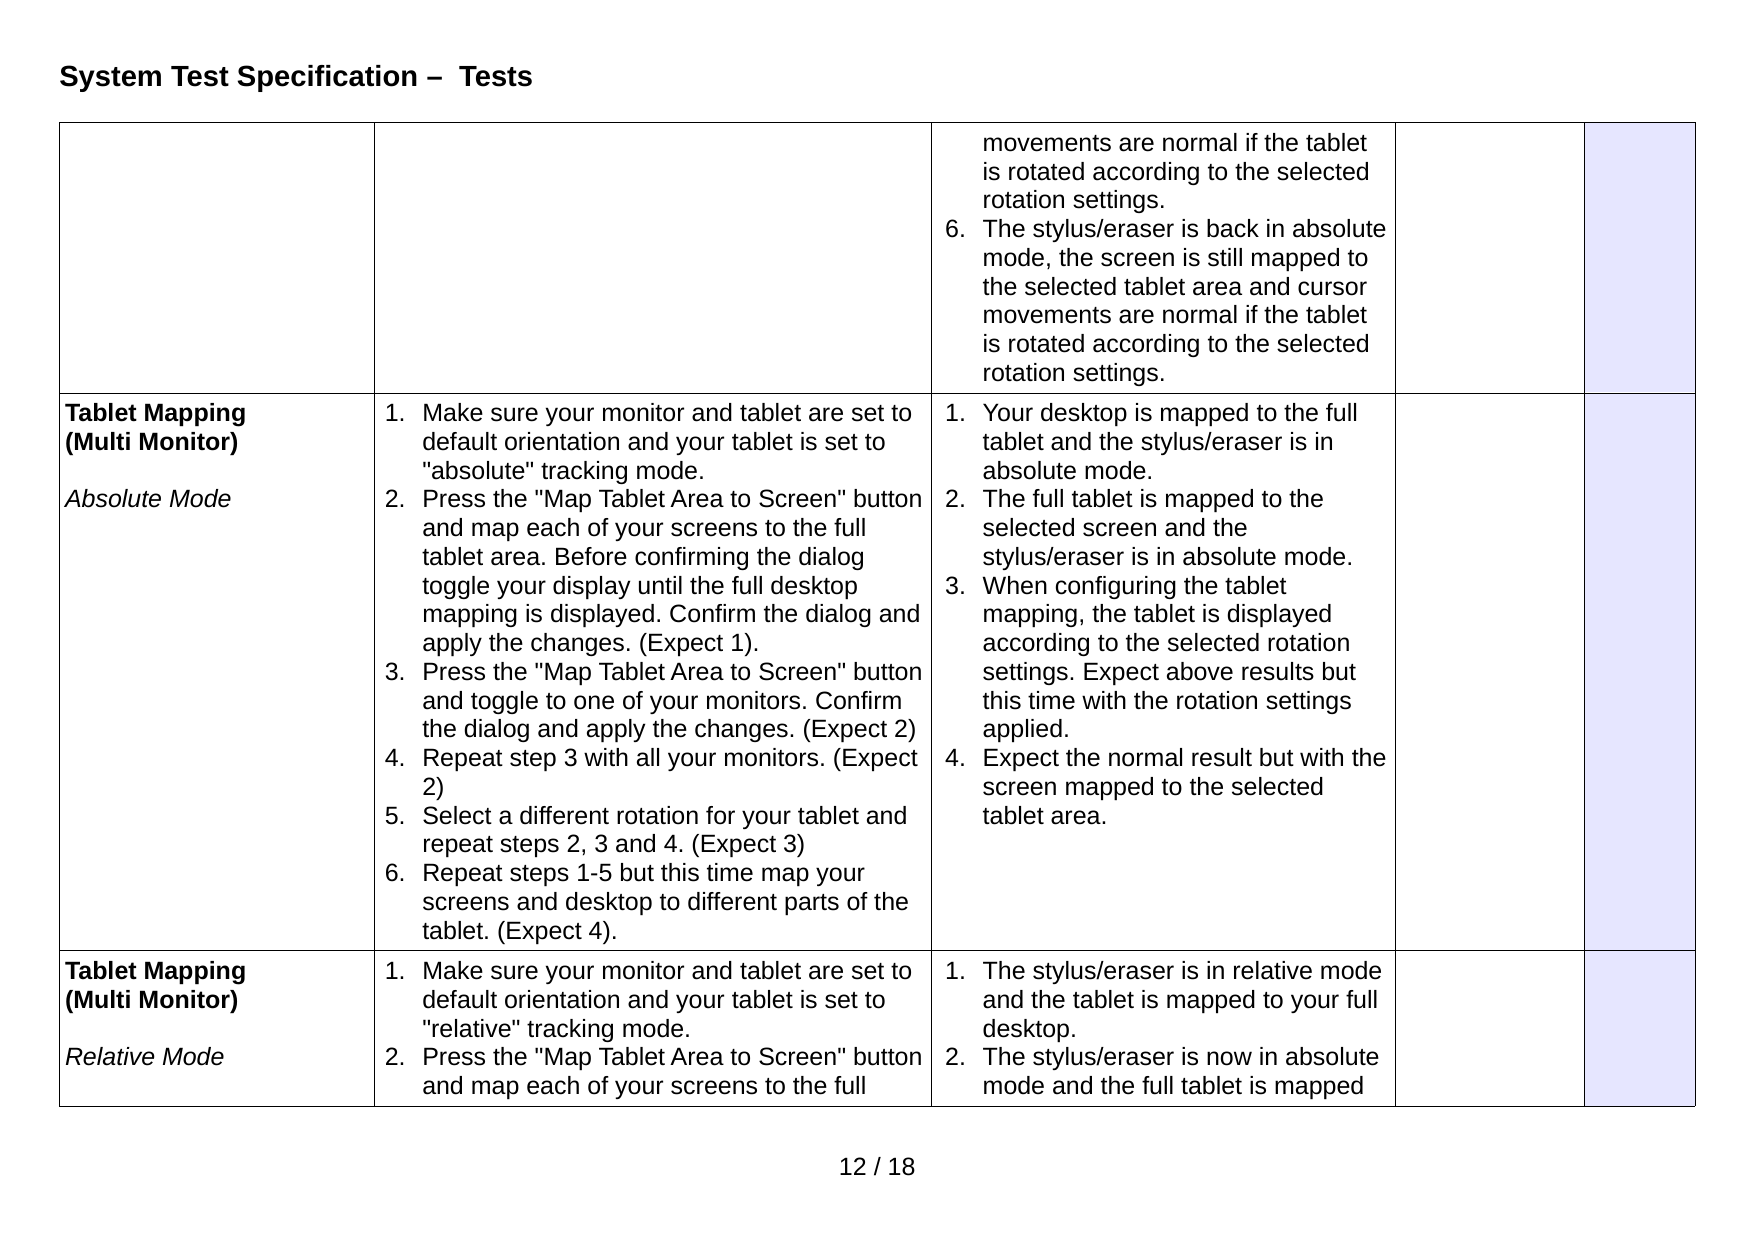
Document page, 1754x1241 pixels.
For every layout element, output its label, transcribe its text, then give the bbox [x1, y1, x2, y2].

table_cell Make sure your monitor and tablet are set to default orientation and your tablet is set to "relative" tracking mode. Press the "Map Tablet Area to Screen" button and map each of your screens to the full [375, 951, 931, 1106]
table_cell [1585, 394, 1695, 950]
table_cell The stylus/eraser is in relative mode and the tablet is mapped to your full desktop. The stylus/eraser is now in absolute mode and the full tablet is mapped [932, 951, 1395, 1106]
table_cell Tablet Mapping (Multi Monitor) Relative Mode [60, 951, 374, 1106]
table_cell [1396, 123, 1584, 392]
table_cell Make sure your monitor and tablet are set to default orientation and your tablet is set to "absolute" tracking mode. Press the "Map Tablet Area to Screen" button and map each of your screens to the full tablet area. Before confirming the dialog toggle your display until the full desktop mapping is displayed. Confirm the dialog and apply the changes. (Expect 1). Press the "Map Tablet Area to Screen" button and toggle to one of your monitors. Confirm the dialog and apply the changes. (Expect 2) Repeat step 3 with all your monitors. (Expect 2) Select a different rotation for your tablet and repeat steps 2, 3 and 4. (Expect 3) Repeat steps 1-5 but this time map your screens and desktop to different parts of the tablet. (Expect 4). [375, 394, 931, 950]
table_cell [60, 123, 374, 392]
table_cell Tablet Mapping (Multi Monitor) Absolute Mode [60, 394, 374, 950]
table_cell [1396, 394, 1584, 950]
table_cell [375, 123, 931, 392]
table_cell [1396, 951, 1584, 1106]
table_cell movements are normal if the tablet is rotated according to the selected rotation settings. The stylus/eraser is back in absolute mode, the screen is still mapped to the selected tablet area and cursor movements are normal if the tablet is rotated according to the selected rotation settings. [932, 123, 1395, 392]
table_cell [1585, 951, 1695, 1106]
table_cell [1585, 123, 1695, 392]
table_cell Your desktop is mapped to the full tablet and the stylus/eraser is in absolute mode. The full tablet is mapped to the selected screen and the stylus/eraser is in absolute mode. When configuring the tablet mapping, the tablet is displayed according to the selected rotation settings. Expect above results but this time with the rotation settings applied. Expect the normal result but with the screen mapped to the selected tablet area. [932, 394, 1395, 950]
